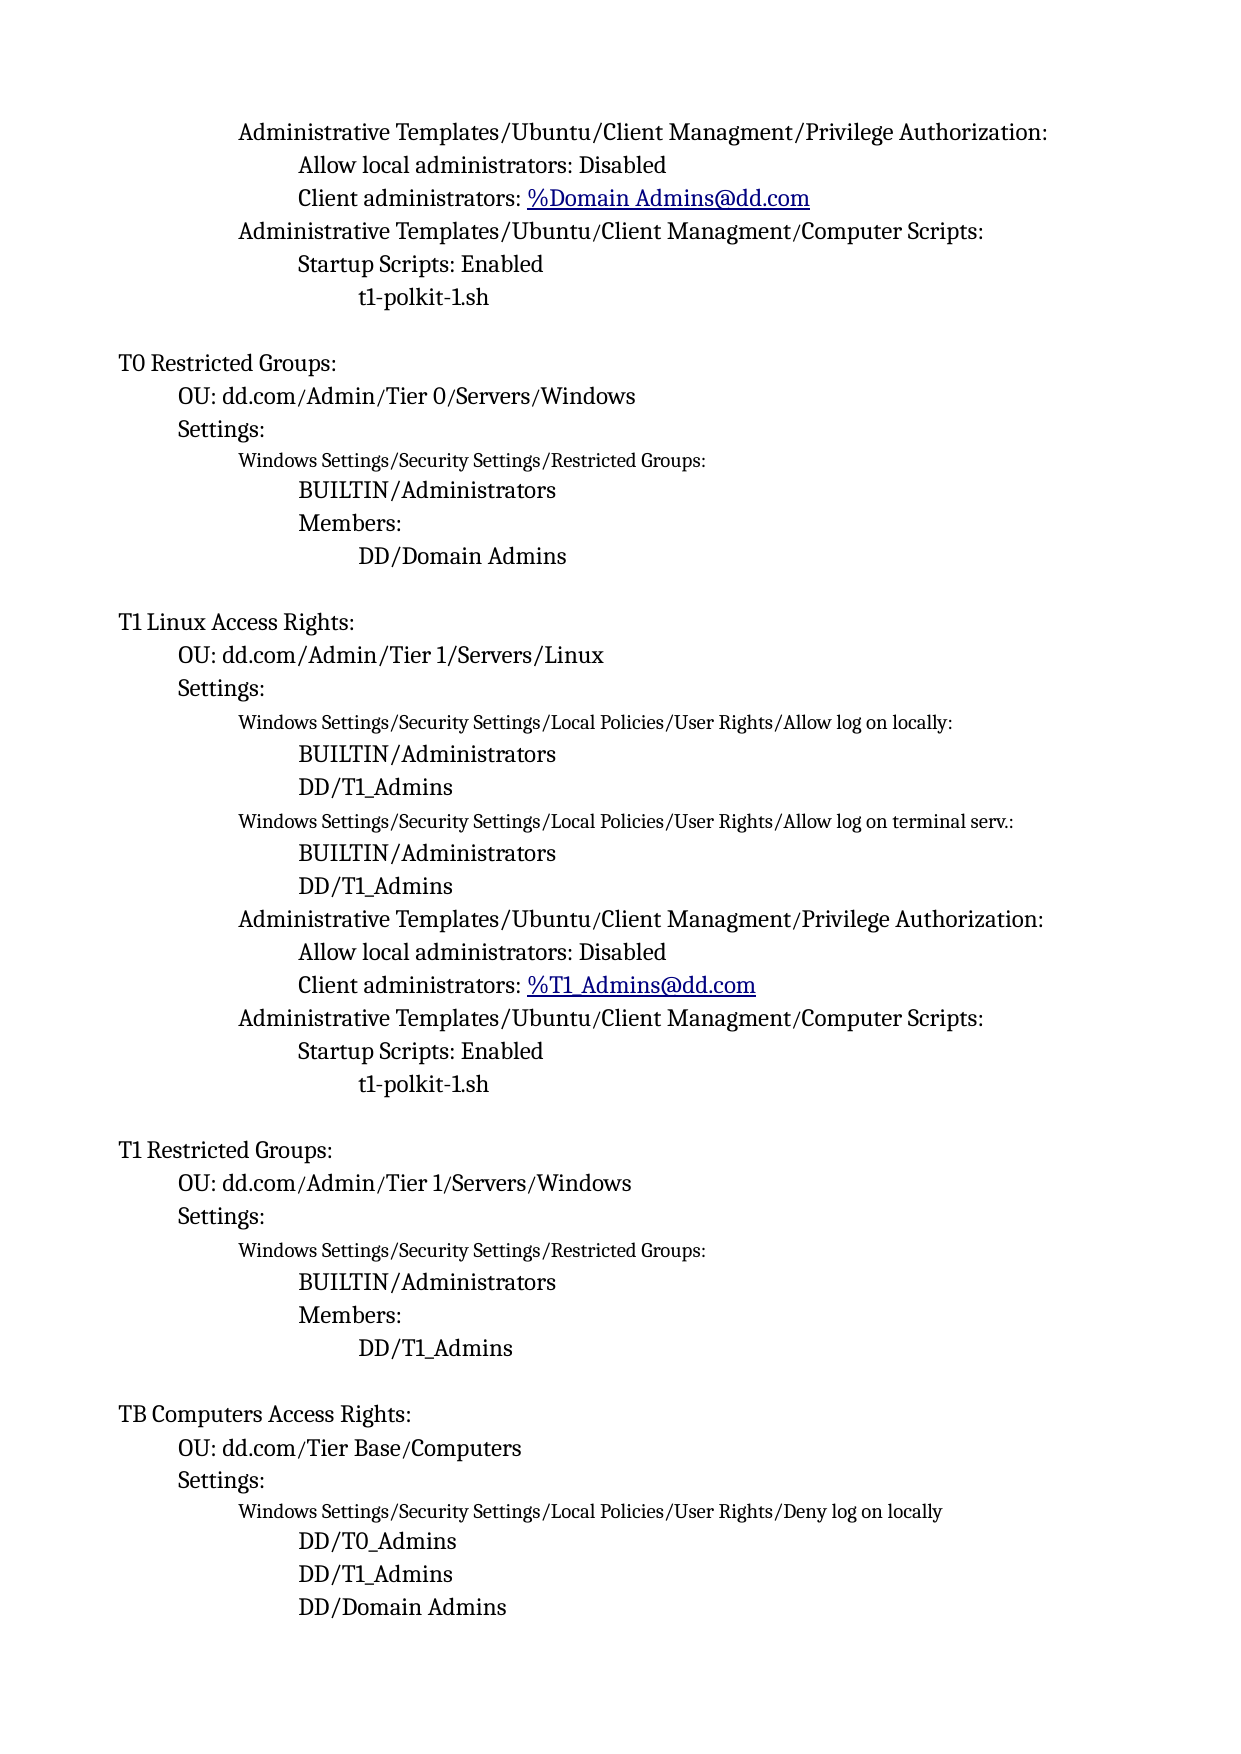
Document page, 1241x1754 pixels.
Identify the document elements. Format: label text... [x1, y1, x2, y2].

text Administrative Templates/Ubuntu/Client Managment/Computer Scripts: [118, 217, 1122, 246]
text BUILTIN/Administrators [118, 740, 1122, 769]
text T0 Restricted Groups: [118, 349, 1122, 378]
text T1 Restricted Groups: [118, 1136, 1122, 1165]
text DD/T1_Admins [118, 1560, 1122, 1589]
text Windows Settings/Security Settings/Local Policies/User Rights/Allow log on locally: [118, 707, 1122, 736]
text Windows Settings/Security Settings/Local Policies/User Rights/Deny log on locally [118, 1499, 1122, 1523]
text Settings: [118, 415, 1122, 444]
text DD/Domain Admins [118, 542, 1122, 571]
text DD/Domain Admins [118, 1593, 1122, 1622]
text Administrative Templates/Ubuntu/Client Managment/Privilege Authorization: [118, 118, 1122, 147]
text OU: dd.com/Admin/Tier 1/Servers/Windows [118, 1169, 1122, 1198]
text T1 Linux Access Rights: [118, 608, 1122, 637]
text Settings: [118, 1466, 1122, 1495]
text BUILTIN/Administrators [118, 476, 1122, 504]
text DD/T1_Admins [118, 1334, 1122, 1363]
text OU: dd.com/Admin/Tier 0/Servers/Windows [118, 382, 1122, 411]
text Allow local administrators: Disabled [118, 151, 1122, 180]
text BUILTIN/Administrators [118, 1268, 1122, 1297]
text Client administrators: %Domain Admins@dd.com [118, 184, 1122, 213]
text Windows Settings/Security Settings/Restricted Groups: [118, 1235, 1122, 1264]
text t1-polkit-1.sh [118, 283, 1122, 312]
text TB Computers Access Rights: [118, 1400, 1122, 1429]
text DD/T0_Admins [118, 1527, 1122, 1556]
text OU: dd.com/Tier Base/Computers [118, 1433, 1122, 1462]
text t1-polkit-1.sh [118, 1070, 1122, 1099]
text Administrative Templates/Ubuntu/Client Managment/Computer Scripts: [118, 1004, 1122, 1033]
text DD/T1_Admins [118, 773, 1122, 802]
text BUILTIN/Administrators [118, 839, 1122, 868]
text Allow local administrators: Disabled [118, 938, 1122, 967]
text OU: dd.com/Admin/Tier 1/Servers/Linux [118, 641, 1122, 670]
text Administrative Templates/Ubuntu/Client Managment/Privilege Authorization: [118, 905, 1122, 934]
text Settings: [118, 1202, 1122, 1231]
text Startup Scripts: Enabled [118, 250, 1122, 279]
text Startup Scripts: Enabled [118, 1037, 1122, 1066]
text DD/T1_Admins [118, 872, 1122, 901]
text Windows Settings/Security Settings/Restricted Groups: [118, 448, 1122, 472]
text Client administrators: %T1_Admins@dd.com [118, 971, 1122, 1000]
text Windows Settings/Security Settings/Local Policies/User Rights/Allow log on terminal serv.: [118, 806, 1122, 835]
text Settings: [118, 674, 1122, 703]
text Members: [118, 1301, 1122, 1330]
text Members: [118, 509, 1122, 538]
